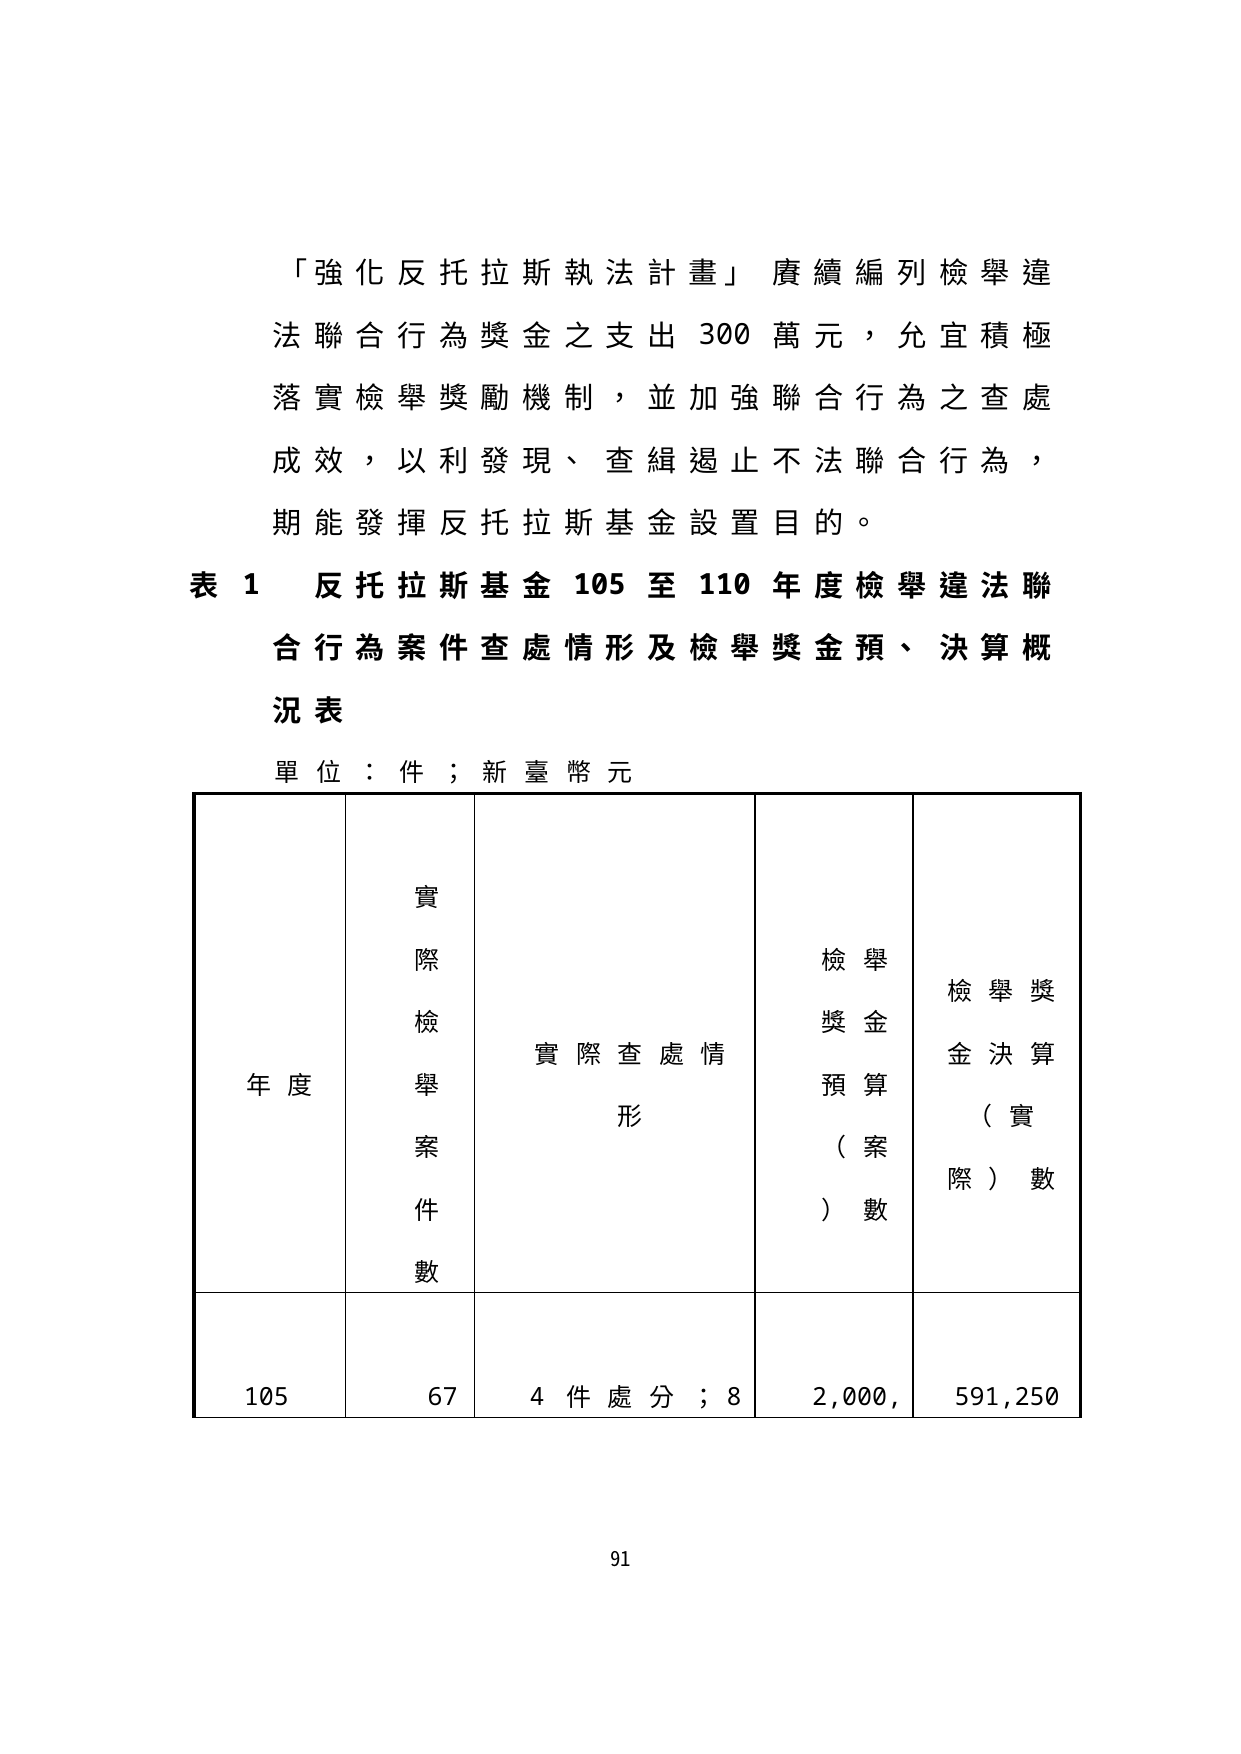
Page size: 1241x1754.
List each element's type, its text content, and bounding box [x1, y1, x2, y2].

table_header 檢舉獎金預算（案）數 [756, 795, 912, 1292]
table_cell 2,000, [756, 1293, 912, 1417]
table_header 實際檢舉案件數 [346, 795, 474, 1292]
table_header 年度 [196, 795, 345, 1292]
table_cell 67 [346, 1293, 474, 1417]
table_cell 105 [196, 1293, 345, 1417]
table_header 實際查處情形 [475, 795, 754, 1292]
table_header 檢舉獎金決算（實際）數 [914, 795, 1079, 1292]
text 「強化反托拉斯執法計畫」賡續編列檢舉違法聯合行為獎金之支出300萬元，允宜積極落實檢舉獎勵機制，並加強聯合行為之查處成效，以利發現、查緝遏止不法聯合行為，期能發揮反托拉斯基金設置目的。 [242, 229, 1058, 542]
text 表1 反托拉斯基金105至110年度檢舉違法聯合行為案件查處情形及檢舉獎金預、決算概況表 單位：件；新臺幣元 [183, 542, 1058, 792]
table_cell 591,250 [914, 1293, 1079, 1417]
table_cell 4件處分；8 [475, 1293, 754, 1417]
